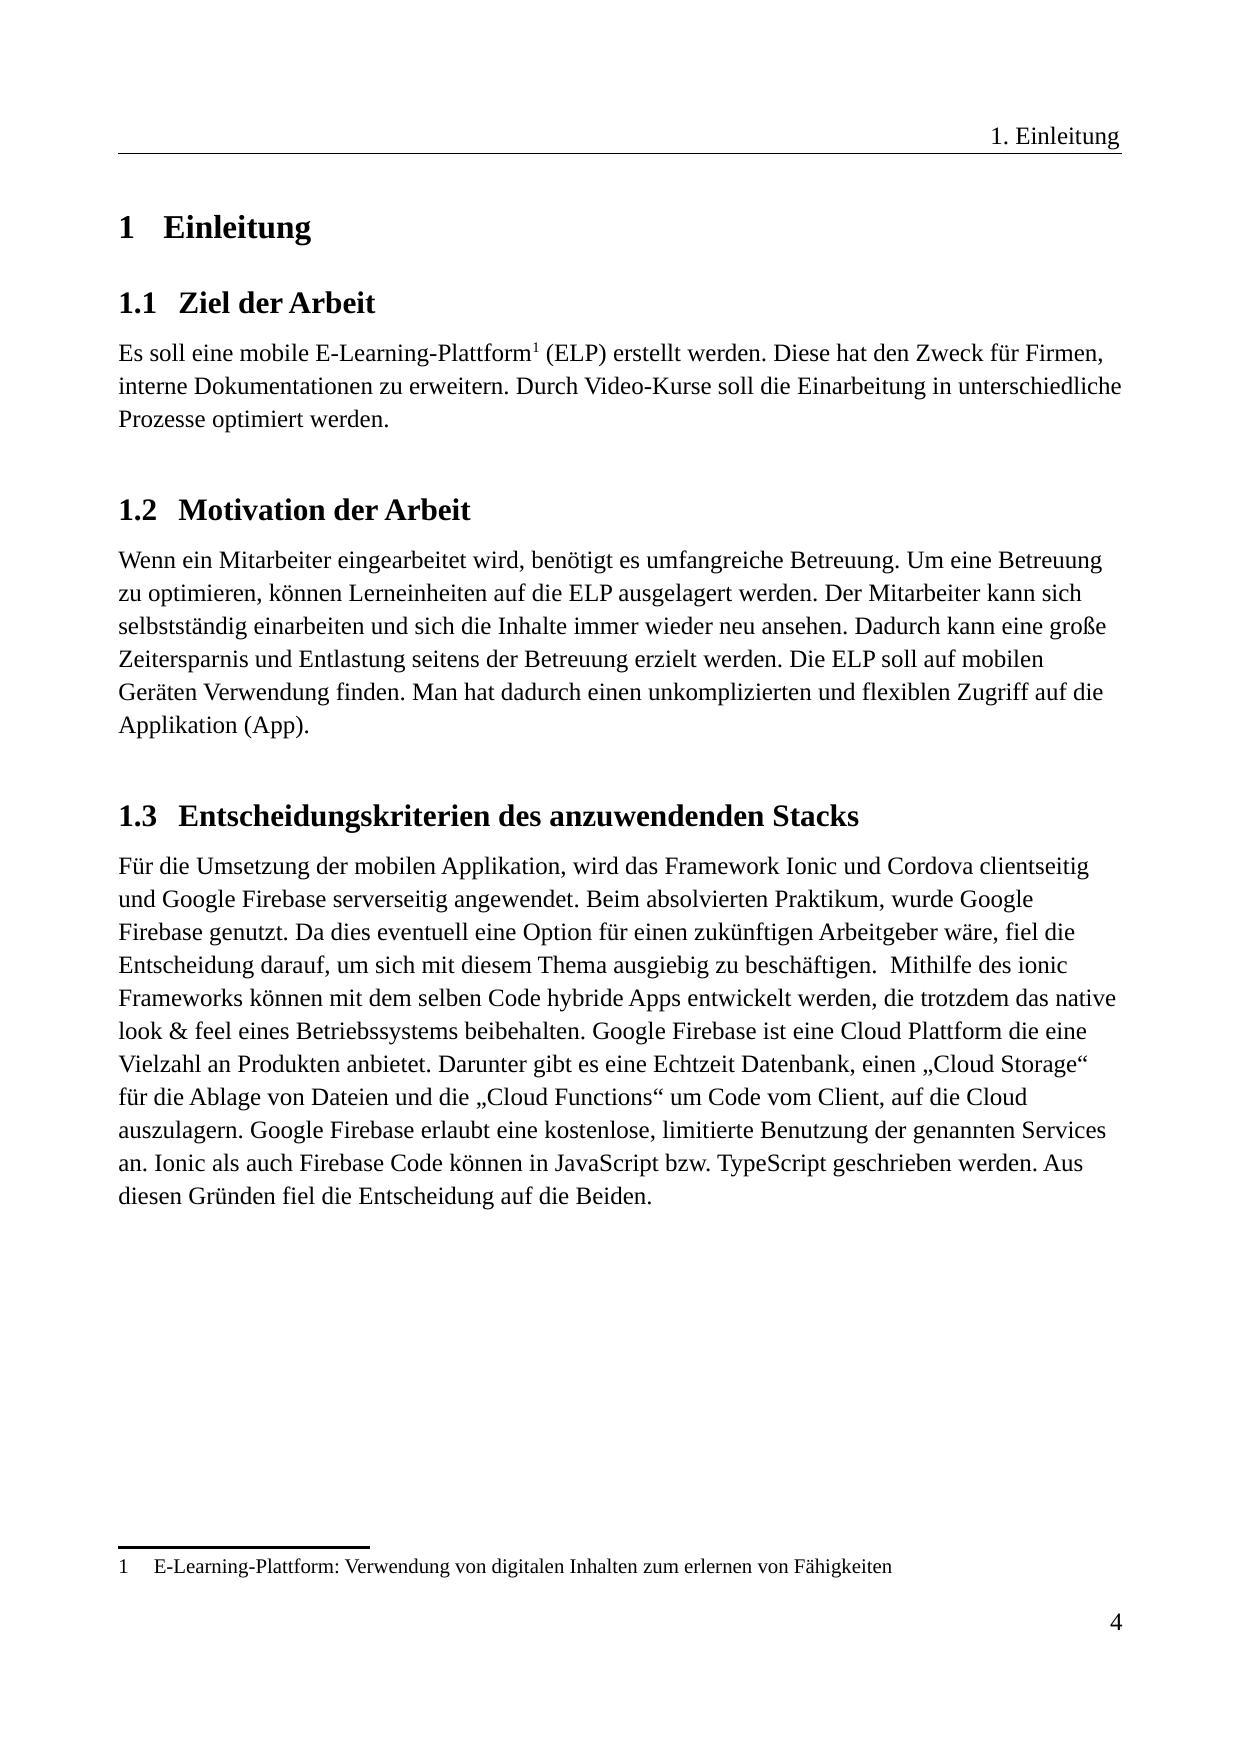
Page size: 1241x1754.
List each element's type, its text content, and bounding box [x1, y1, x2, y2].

subtitle Motivation der Arbeit [118, 491, 1122, 527]
subtitle Ziel der Arbeit [118, 285, 1122, 321]
text Für die Umsetzung der mobilen Applikation, wird das Framework Ionic und Cordova clientseitig und Google Firebase serverseitig angewendet. Beim absolvierten Praktikum, wurde Google Firebase genutzt. Da dies eventuell eine Option für einen zukünftigen Arbeitgeber wäre, fiel die Entscheidung darauf, um sich mit diesem Thema ausgiebig zu beschäftigen. Mithilfe des ionic Frameworks können mit dem selben Code hybride Apps entwickelt werden, die trotzdem das native look & feel eines Betriebssystems beibehalten. Google Firebase ist eine Cloud Plattform die eine Vielzahl an Produkten anbietet. Darunter gibt es eine Echtzeit Datenbank, einen „Cloud Storage“ für die Ablage von Dateien und die „Cloud Functions“ um Code vom Client, auf die Cloud auszulagern. Google Firebase erlaubt eine kostenlose, limitierte Benutzung der genannten Services an. Ionic als auch Firebase Code können in JavaScript bzw. TypeScript geschrieben werden. Aus diesen Gründen fiel die Entscheidung auf die Beiden. [118, 851, 1122, 1210]
subtitle Einleitung [118, 207, 1122, 246]
subtitle Entscheidungskriterien des anzuwendenden Stacks [118, 797, 1122, 833]
text Es soll eine mobile E-Learning-Plattform (ELP) erstellt werden. Diese hat den Zweck für Firmen, interne Dokumentationen zu erweitern. Durch Video-Kurse soll die Einarbeitung in unterschiedliche Prozesse optimiert werden. [118, 338, 1122, 433]
text E-Learning-Plattform: Verwendung von digitalen Inhalten zum erlernen von Fähigkeiten [118, 1553, 1122, 1578]
text Wenn ein Mitarbeiter eingearbeitet wird, benötigt es umfangreiche Betreuung. Um eine Betreuung zu optimieren, können Lerneinheiten auf die ELP ausgelagert werden. Der Mitarbeiter kann sich selbstständig einarbeiten und sich die Inhalte immer wieder neu ansehen. Dadurch kann eine große Zeitersparnis und Entlastung seitens der Betreuung erzielt werden. Die ELP soll auf mobilen Geräten Verwendung finden. Man hat dadurch einen unkomplizierten und flexiblen Zugriff auf die Applikation (App). [118, 545, 1122, 739]
